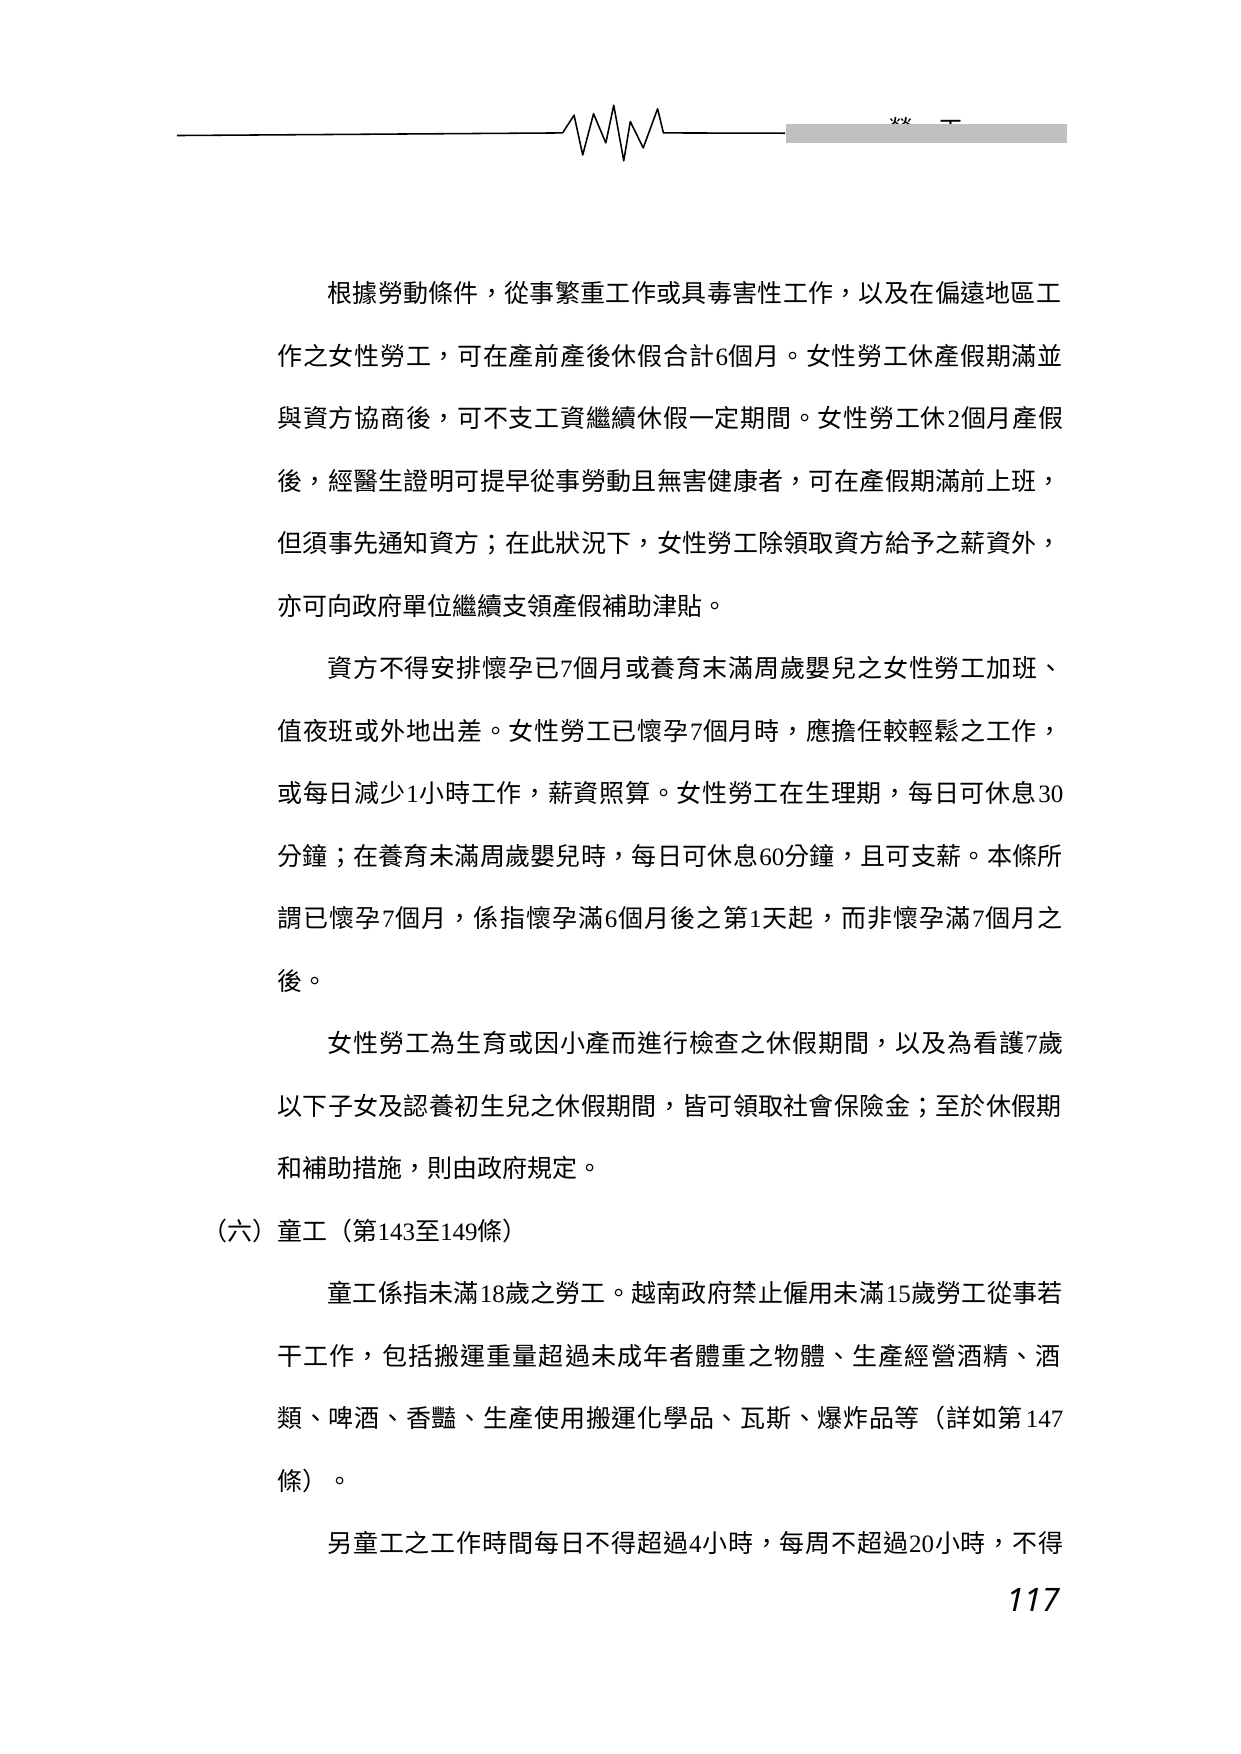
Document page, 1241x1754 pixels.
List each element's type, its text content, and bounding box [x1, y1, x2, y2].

text 女性勞工為生育或因小產而進行檢查之休假期間，以及為看護7歲以下子女及認養初生兒之休假期間，皆可領取社會保險金；至於休假期和補助措施，則由政府規定。 [277, 1000, 1063, 1188]
text 童工係指未滿18歲之勞工。越南政府禁止僱用未滿15歲勞工從事若干工作，包括搬運重量超過未成年者體重之物體、生產經營酒精、酒類、啤酒、香豔、生產使用搬運化學品、瓦斯、爆炸品等（詳如第147條）。 [277, 1250, 1063, 1500]
text 根據勞動條件，從事繁重工作或具毒害性工作，以及在偏遠地區工作之女性勞工，可在產前產後休假合計6個月。女性勞工休產假期滿並與資方協商後，可不支工資繼續休假一定期間。女性勞工休2個月產假後，經醫生證明可提早從事勞動且無害健康者，可在產假期滿前上班，但須事先通知資方；在此狀況下，女性勞工除領取資方給予之薪資外，亦可向政府單位繼續支領產假補助津貼。 [277, 250, 1063, 625]
text 另童工之工作時間每日不得超過4小時，每周不超過20小時，不得 [277, 1500, 1063, 1563]
text （六）童工（第143至149條） [202, 1188, 1063, 1250]
text 資方不得安排懷孕已7個月或養育末滿周歲嬰兒之女性勞工加班、值夜班或外地出差。女性勞工已懷孕7個月時，應擔任較輕鬆之工作，或每日減少1小時工作，薪資照算。女性勞工在生理期，每日可休息30分鐘；在養育未滿周歲嬰兒時，每日可休息60分鐘，且可支薪。本條所謂已懷孕7個月，係指懷孕滿6個月後之第1天起，而非懷孕滿7個月之後。 [277, 625, 1063, 1000]
